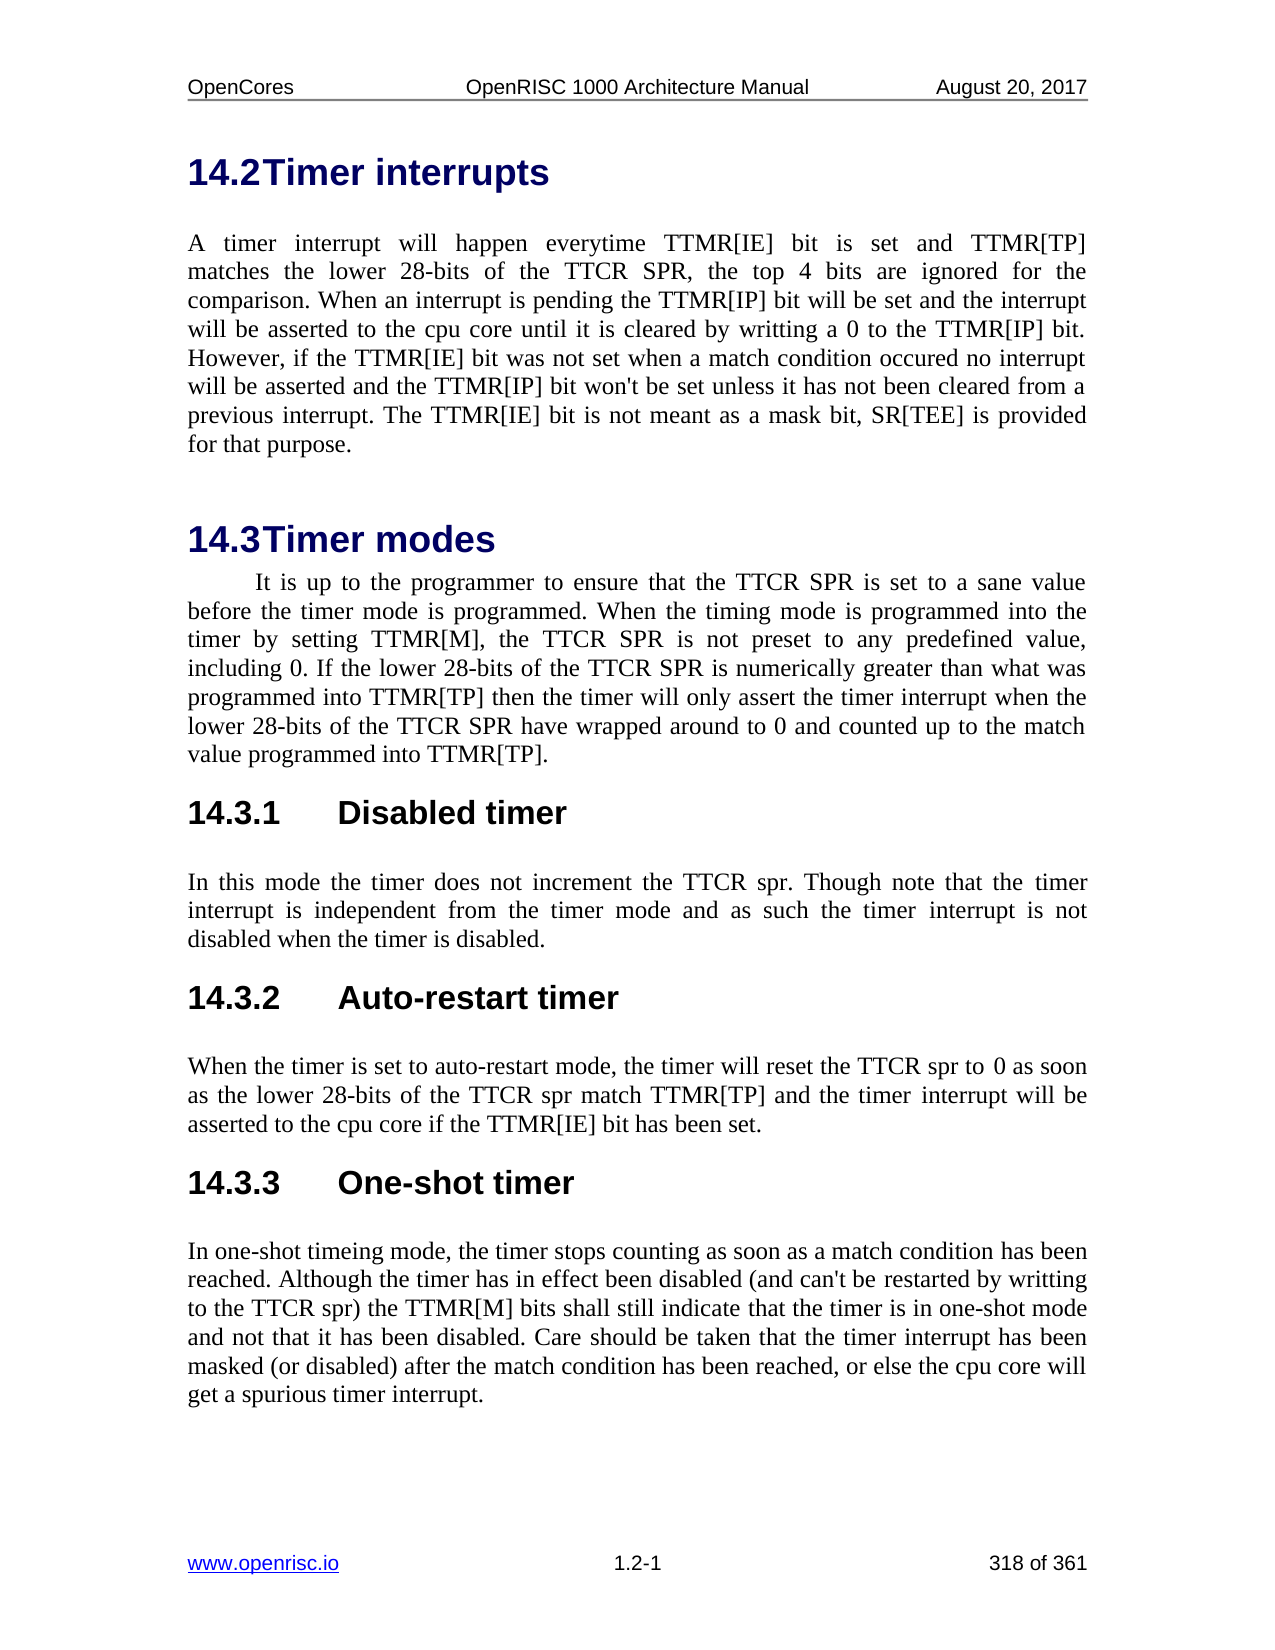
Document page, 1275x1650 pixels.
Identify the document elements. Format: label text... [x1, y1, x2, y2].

text In this mode the timer does not increment the TTCR spr. Though note that the timer interrupt is independent from the timer mode and as such the timer interrupt is not disabled when the timer is disabled. [187, 838, 1087, 953]
text In one-shot timeing mode, the timer stops counting as soon as a match condition has been reached. Although the timer has in effect been disabled (and can't be restarted by writting to the TTCR spr) the TTMR[M] bits shall still indicate that the timer is in one-shot mode and not that it has been disabled. Care should be taken that the timer interrupt has been masked (or disabled) after the match condition has been reached, or else the cpu core will get a spurious timer interrupt. [187, 1207, 1087, 1408]
subtitle Disabled timer [187, 793, 1087, 832]
text A timer interrupt will happen everytime TTMR[IE] bit is set and TTMR[TP] matches the lower 28-bits of the TTCR SPR, the top 4 bits are ignored for the comparison. When an interrupt is pending the TTMR[IP] bit will be set and the interrupt will be asserted to the cpu core until it is cleared by writting a 0 to the TTMR[IP] bit. However, if the TTMR[IE] bit was not set when a match condition occured no interrupt will be asserted and the TTMR[IP] bit won't be set unless it has not been cleared from a previous interrupt. The TTMR[IE] bit is not meant as a mask bit, SR[TEE] is provided for that purpose. [187, 199, 1087, 458]
text It is up to the programmer to ensure that the TTCR SPR is set to a sane value before the timer mode is programmed. When the timing mode is programmed into the timer by setting TTMR[M], the TTCR SPR is not preset to any predefined value, including 0. If the lower 28-bits of the TTCR SPR is numerically greater than what was programmed into TTMR[TP] then the timer will only assert the timer interrupt when the lower 28-bits of the TTCR SPR have wrapped around to 0 and counted up to the match value programmed into TTMR[TP]. [187, 567, 1087, 768]
subtitle Auto-restart timer [187, 978, 1087, 1016]
text When the timer is set to auto-restart mode, the timer will reset the TTCR spr to 0 as soon as the lower 28-bits of the TTCR spr match TTMR[TP] and the timer interrupt will be asserted to the cpu core if the TTMR[IE] bit has been set. [187, 1023, 1087, 1138]
subtitle Timer modes [187, 518, 1087, 561]
subtitle Timer interrupts [187, 150, 1087, 193]
subtitle One-shot timer [187, 1163, 1087, 1201]
